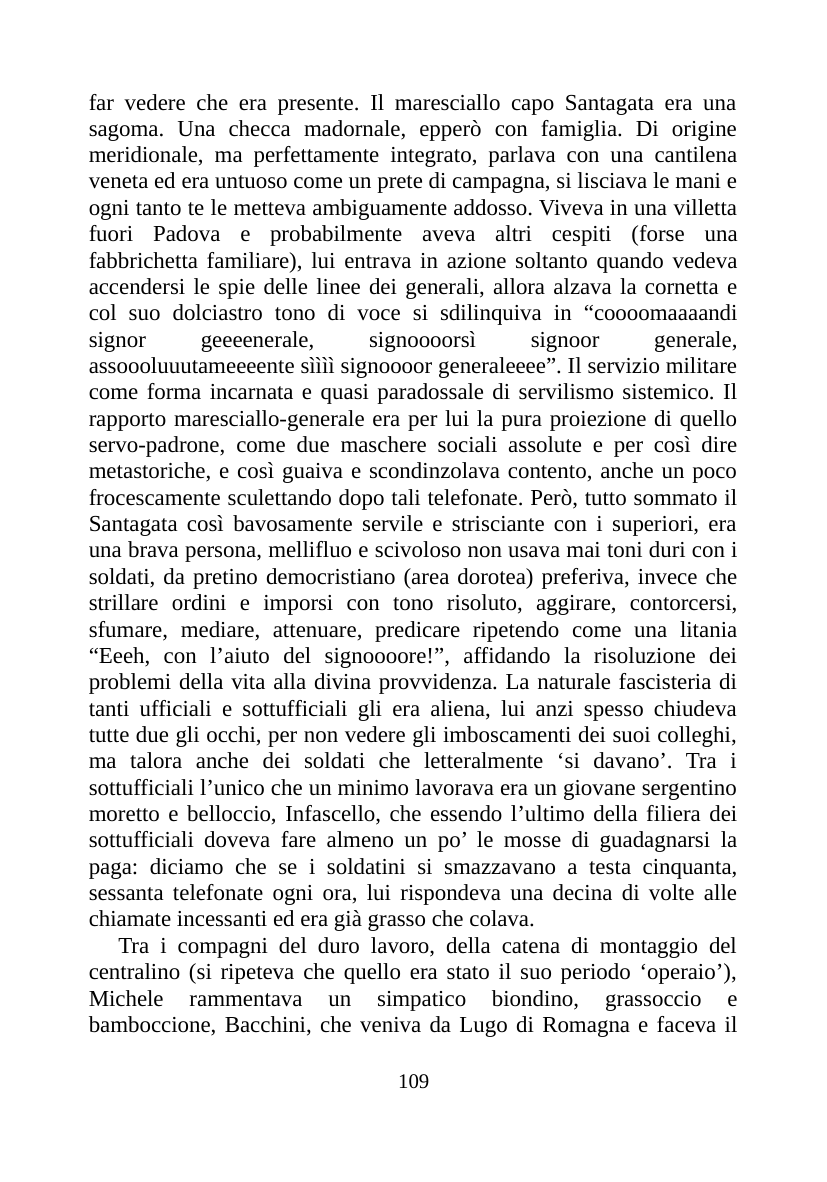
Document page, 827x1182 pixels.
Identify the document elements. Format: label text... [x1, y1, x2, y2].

text far vedere che era presente. Il maresciallo capo Santagata era una sagoma. Una checca madornale, epperò con famiglia. Di origine meridionale, ma perfettamente integrato, parlava con una cantilena veneta ed era untuoso come un prete di campagna, si lisciava le mani e ogni tanto te le metteva ambiguamente addosso. Viveva in una villetta fuori Padova e probabilmente aveva altri cespiti (forse una fabbrichetta familiare), lui entrava in azione soltanto quando vedeva accendersi le spie delle linee dei generali, allora alzava la cornetta e col suo dolciastro tono di voce si sdilinquiva in “coooomaaaandi signor geeeenerale, signoooorsì signoor generale, assoooluuutameeeente sìììì signoooor generaleeee”. Il servizio militare come forma incarnata e quasi paradossale di servilismo sistemico. Il rapporto maresciallo-generale era per lui la pura proiezione di quello servo-padrone, come due maschere sociali assolute e per così dire metastoriche, e così guaiva e scondinzolava contento, anche un poco frocescamente sculettando dopo tali telefonate. Però, tutto sommato il Santagata così bavosamente servile e strisciante con i superiori, era una brava persona, mellifluo e scivoloso non usava mai toni duri con i soldati, da pretino democristiano (area dorotea) preferiva, invece che strillare ordini e imporsi con tono risoluto, aggirare, contorcersi, sfumare, mediare, attenuare, predicare ripetendo come una litania “Eeeh, con l’aiuto del signoooore!”, affidando la risoluzione dei problemi della vita alla divina provvidenza. La naturale fascisteria di tanti ufficiali e sottufficiali gli era aliena, lui anzi spesso chiudeva tutte due gli occhi, per non vedere gli imboscamenti dei suoi colleghi, ma talora anche dei soldati che letteralmente ‘si davano’. Tra i sottufficiali l’unico che un minimo lavorava era un giovane sergentino moretto e belloccio, Infascello, che essendo l’ultimo della filiera dei sottufficiali doveva fare almeno un po’ le mosse di guadagnarsi la paga: diciamo che se i soldatini si smazzavano a testa cinquanta, sessanta telefonate ogni ora, lui rispondeva una decina di volte alle chiamate incessanti ed era già grasso che colava. [88, 88, 738, 932]
text Tra i compagni del duro lavoro, della catena di montaggio del centralino (si ripeteva che quello era stato il suo periodo ‘operaio’), Michele rammentava un simpatico biondino, grassoccio e bamboccione, Bacchini, che veniva da Lugo di Romagna e faceva il [88, 932, 738, 1037]
